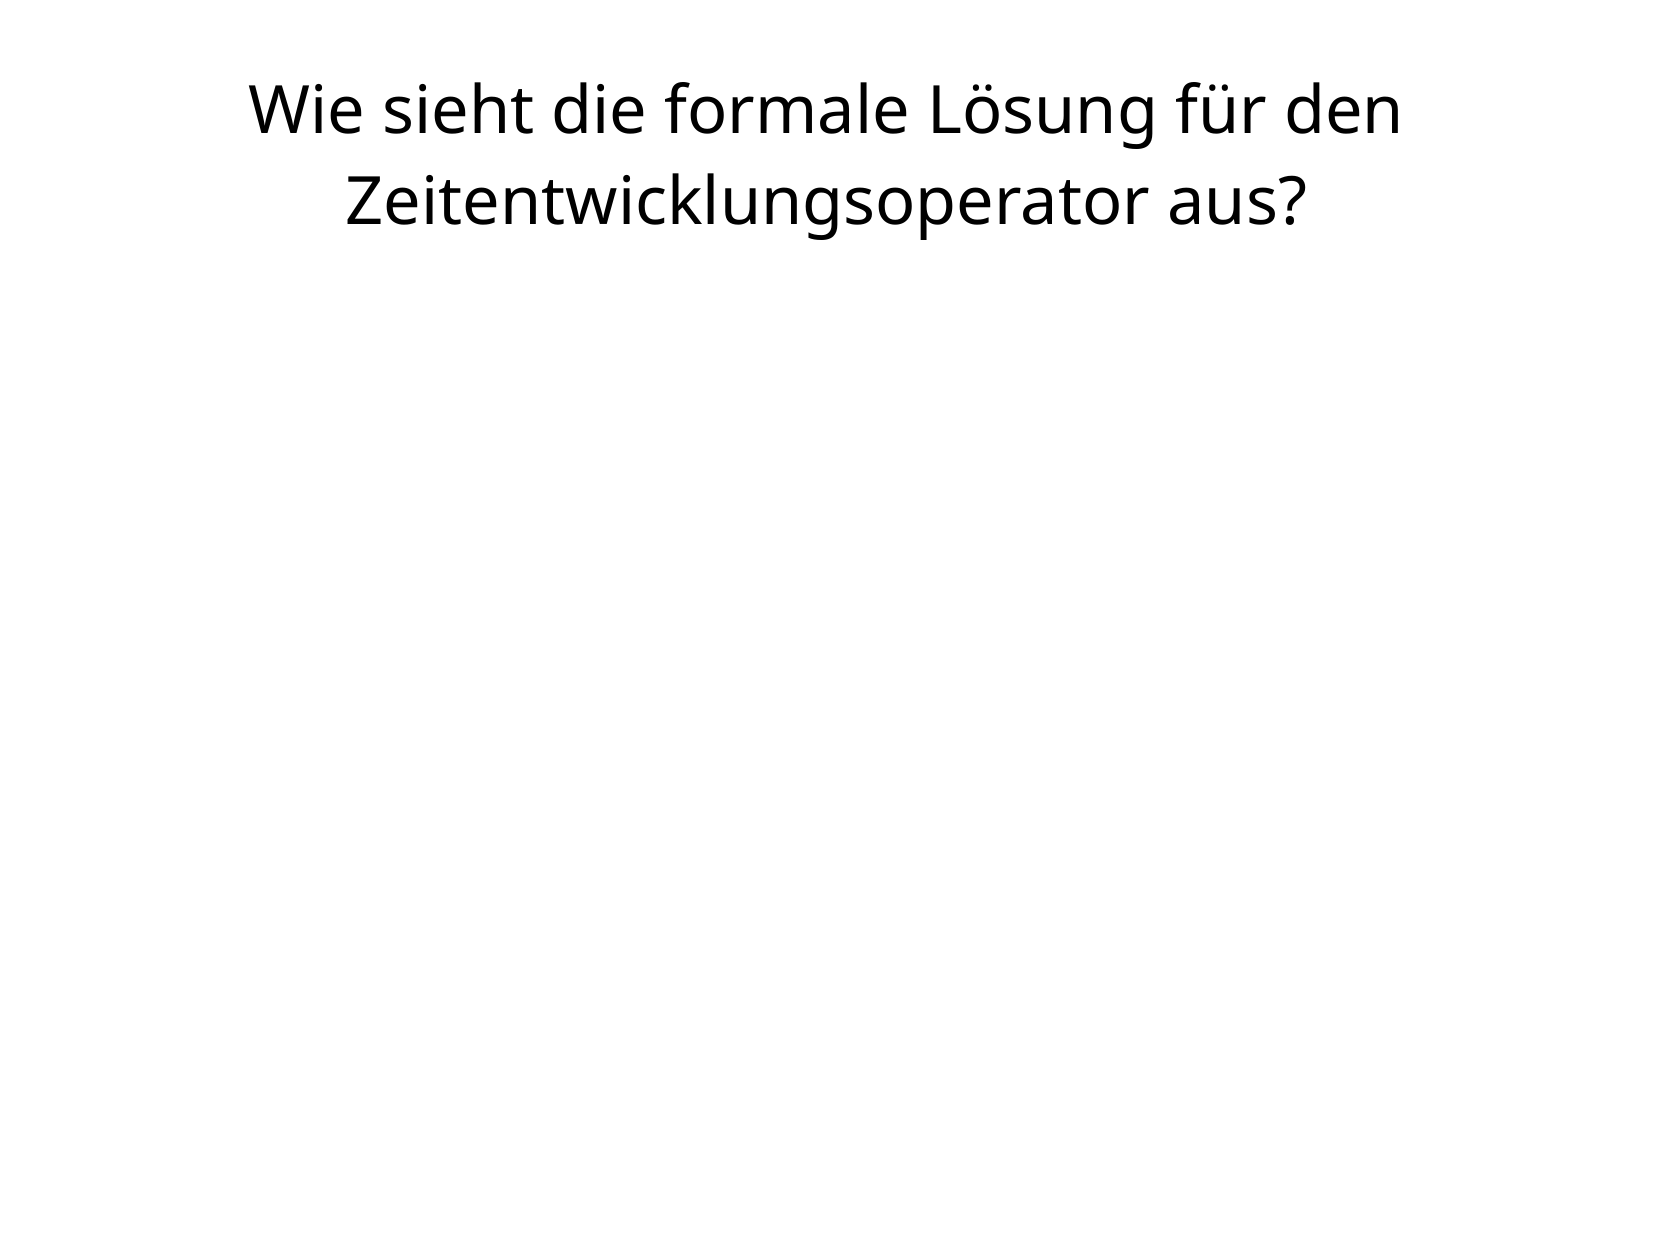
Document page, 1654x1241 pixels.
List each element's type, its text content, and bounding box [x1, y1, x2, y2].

title Wie sieht die formale Lösung für den Zeitentwicklungsoperator aus? [82, 49, 1571, 257]
